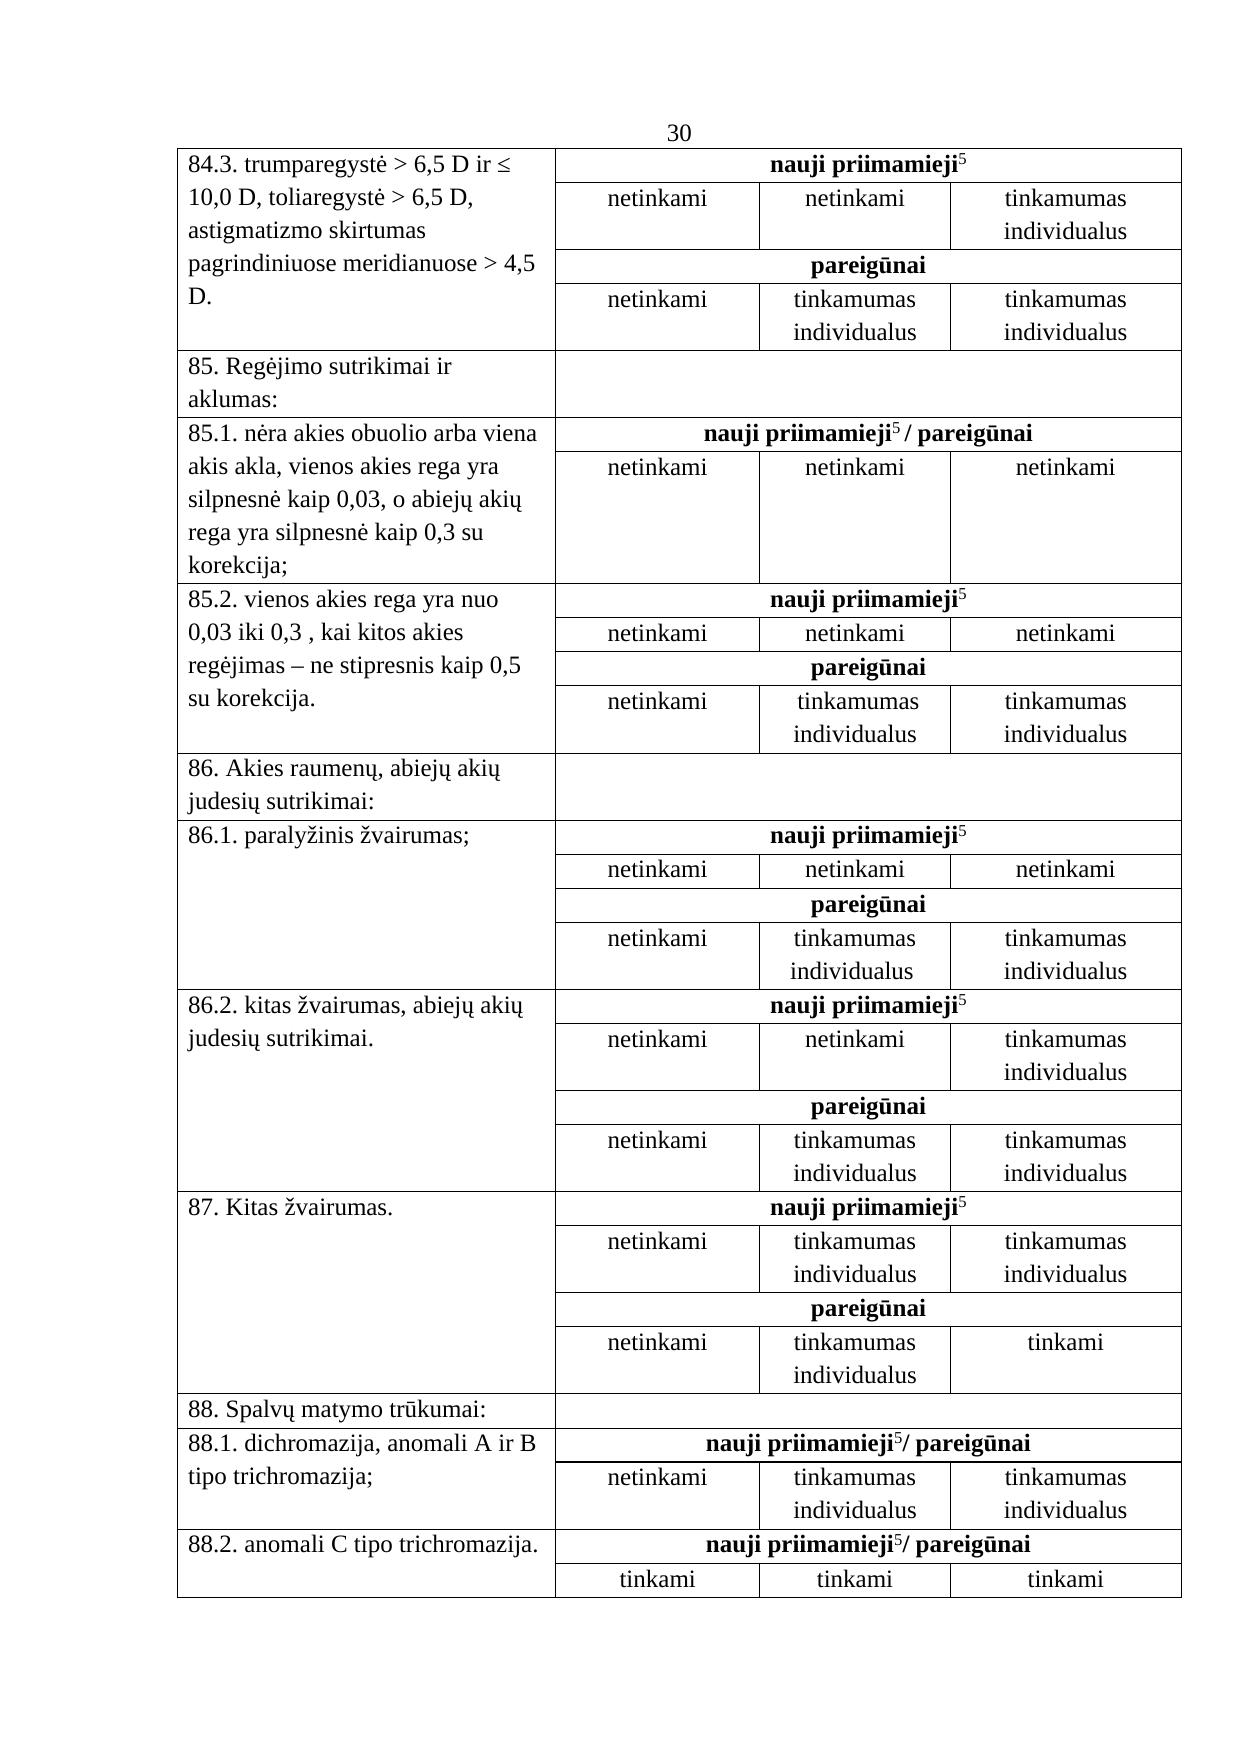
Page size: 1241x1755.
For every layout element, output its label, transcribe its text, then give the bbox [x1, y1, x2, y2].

table_cell netinkami [760, 183, 950, 249]
table_cell tinkamumas individualus [760, 1125, 950, 1191]
table_cell tinkami [760, 1564, 950, 1597]
table_cell nauji priimamieji5 [556, 821, 1181, 853]
table_cell tinkamumas individualus [951, 284, 1181, 350]
table_cell 86.1. paralyžinis žvairumas; [178, 821, 555, 989]
table_cell nauji priimamieji5 [556, 1192, 1181, 1225]
table_cell tinkamumas individualus [951, 183, 1181, 249]
table_cell nauji priimamieji5 / pareigūnai [556, 418, 1181, 451]
table_cell netinkami [556, 1125, 759, 1191]
table_cell tinkamumas individualus [951, 1463, 1181, 1528]
table_cell 84.3. trumparegystė > 6,5 D ir ≤ 10,0 D, toliaregystė > 6,5 D, astigmatizmo skirtumas pagrindiniuose meridianuose > 4,5 D. [178, 149, 555, 350]
table_cell pareigūnai [556, 1091, 1181, 1124]
table_cell [556, 351, 1181, 417]
table_cell nauji priimamieji5 [556, 584, 1181, 617]
table_cell tinkami [556, 1564, 759, 1597]
table_cell 88.1. dichromazija, anomali A ir B tipo trichromazija; [178, 1429, 555, 1528]
table_cell [556, 754, 1181, 819]
table_cell netinkami [556, 1024, 759, 1090]
table_cell netinkami [556, 618, 759, 651]
table_cell tinkami [951, 1327, 1181, 1393]
table_cell pareigūnai [556, 1293, 1181, 1326]
table_cell 86. Akies raumenų, abiejų akių judesių sutrikimai: [178, 754, 555, 819]
table_cell tinkamumas individualus [760, 686, 950, 752]
table_cell netinkami [556, 1327, 759, 1393]
table_cell netinkami [556, 183, 759, 249]
table_cell netinkami [556, 855, 759, 888]
table_cell tinkamumas individualus [760, 284, 950, 350]
table_cell tinkamumas individualus [951, 923, 1181, 989]
table_cell netinkami [951, 452, 1181, 583]
table_cell tinkamumas individualus [951, 1226, 1181, 1292]
table_cell tinkamumas individualus [760, 1463, 950, 1528]
table_cell netinkami [556, 1463, 759, 1528]
table_cell netinkami [951, 618, 1181, 651]
table_cell 88. Spalvų matymo trūkumai: [178, 1394, 555, 1427]
table_cell tinkamumas individualus [951, 1125, 1181, 1191]
table_cell netinkami [556, 1226, 759, 1292]
table_cell nauji priimamieji5 [556, 149, 1181, 182]
table_cell netinkami [556, 923, 759, 989]
table_cell netinkami [760, 618, 950, 651]
table_cell tinkamumas individualus [951, 686, 1181, 752]
table_cell pareigūnai [556, 889, 1181, 922]
table_cell tinkami [951, 1564, 1181, 1597]
table_cell 88.2. anomali C tipo trichromazija. [178, 1530, 555, 1597]
table_cell 85.1. nėra akies obuolio arba viena akis akla, vienos akies rega yra silpnesnė kaip 0,03, o abiejų akių rega yra silpnesnė kaip 0,3 su korekcija; [178, 418, 555, 583]
table_cell 86.2. kitas žvairumas, abiejų akių judesių sutrikimai. [178, 990, 555, 1191]
table_cell netinkami [556, 686, 759, 752]
table_cell 87. Kitas žvairumas. [178, 1192, 555, 1393]
table_cell nauji priimamieji5 [556, 990, 1181, 1023]
table_cell nauji priimamieji5/ pareigūnai [556, 1530, 1181, 1563]
table_cell tinkamumas individualus [951, 1024, 1181, 1090]
table_cell netinkami [556, 452, 759, 583]
table_cell netinkami [951, 855, 1181, 888]
table_cell [556, 1394, 1181, 1427]
table_cell pareigūnai [556, 250, 1181, 283]
table_cell netinkami [760, 452, 950, 583]
table_cell 85.2. vienos akies rega yra nuo 0,03 iki 0,3 , kai kitos akies regėjimas – ne stipresnis kaip 0,5 su korekcija. [178, 584, 555, 752]
table_cell netinkami [556, 284, 759, 350]
table_cell 85. Regėjimo sutrikimai ir aklumas: [178, 351, 555, 417]
table_cell tinkamumas individualus [760, 1327, 950, 1393]
table_cell tinkamumas individualus [760, 923, 950, 989]
table_cell nauji priimamieji5/ pareigūnai [556, 1429, 1181, 1461]
table_cell netinkami [760, 855, 950, 888]
table_cell tinkamumas individualus [760, 1226, 950, 1292]
table_cell netinkami [760, 1024, 950, 1090]
table_cell pareigūnai [556, 652, 1181, 685]
